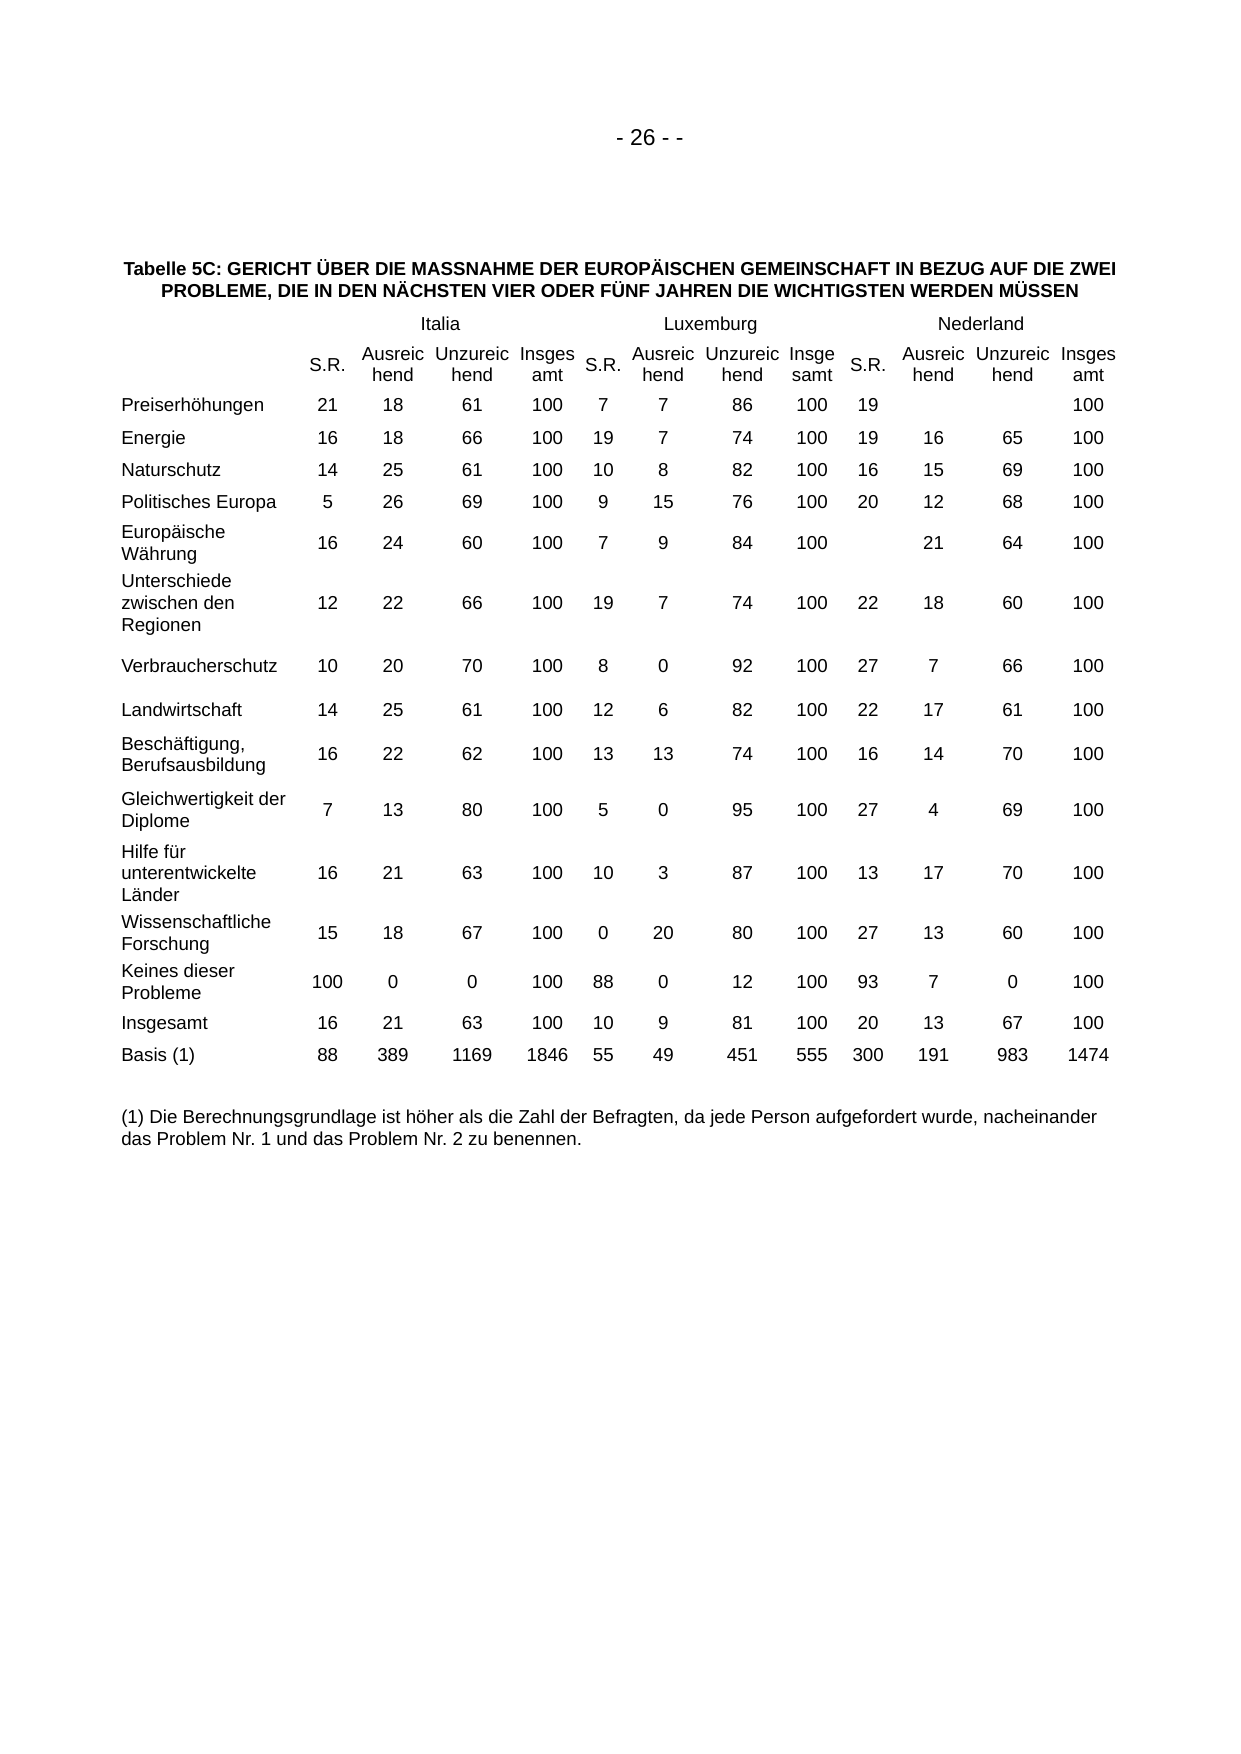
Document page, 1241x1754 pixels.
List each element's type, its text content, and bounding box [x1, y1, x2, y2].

table_cell 5 [299, 486, 355, 518]
table_cell 100 [1054, 838, 1122, 908]
table_cell 16 [840, 454, 896, 486]
table_cell [581, 1071, 626, 1103]
table_cell [840, 1071, 896, 1103]
table_cell 100 [514, 454, 581, 486]
table_cell 16 [896, 421, 971, 453]
table_cell 100 [784, 638, 840, 694]
table_cell [118, 340, 299, 389]
table_cell (1) Die Berechnungsgrundlage ist höher als die Zahl der Befragten, da jede Person aufgefordert wurde, nacheinander das Problem Nr. 1 und das Problem Nr. 2 zu benennen. [118, 1103, 1122, 1152]
table_cell 100 [514, 782, 581, 838]
table_cell 12 [299, 567, 355, 638]
table_cell 17 [896, 838, 971, 908]
table_cell 100 [1054, 782, 1122, 838]
table_cell 100 [1054, 421, 1122, 453]
table_cell S.R. [299, 340, 355, 389]
table_cell 22 [840, 694, 896, 726]
table_cell 0 [355, 957, 430, 1006]
table_cell 100 [1054, 726, 1122, 782]
table_cell Unzureichend [700, 340, 784, 389]
table_cell 15 [299, 908, 355, 957]
table_cell 61 [971, 694, 1054, 726]
table_cell 7 [896, 957, 971, 1006]
table_cell 13 [581, 726, 626, 782]
table_cell 74 [700, 726, 784, 782]
table_cell 25 [355, 694, 430, 726]
table_cell 49 [626, 1039, 700, 1071]
table_cell S.R. [840, 340, 896, 389]
table_cell 100 [1054, 638, 1122, 694]
table_cell 95 [700, 782, 784, 838]
table_cell 60 [971, 567, 1054, 638]
table_cell Unzureichend [430, 340, 514, 389]
table_cell 87 [700, 838, 784, 908]
table_cell 60 [430, 518, 514, 567]
table_cell 18 [355, 389, 430, 421]
table_cell Gleichwertigkeit der Diplome [118, 782, 299, 838]
table_cell Wissenschaftliche Forschung [118, 908, 299, 957]
table_cell 16 [299, 1006, 355, 1038]
table_cell 20 [355, 638, 430, 694]
table_cell 69 [971, 454, 1054, 486]
table_cell 24 [355, 518, 430, 567]
table_cell [971, 1071, 1054, 1103]
table_cell 16 [299, 518, 355, 567]
table_cell 55 [581, 1039, 626, 1071]
table_cell Landwirtschaft [118, 694, 299, 726]
table_cell Insgesamt [784, 340, 840, 389]
table_cell 1474 [1054, 1039, 1122, 1071]
table_cell 100 [1054, 1006, 1122, 1038]
table_cell 983 [971, 1039, 1054, 1071]
table_cell 12 [581, 694, 626, 726]
table_cell 22 [355, 726, 430, 782]
table_cell [896, 389, 971, 421]
table_cell Preiserhöhungen [118, 389, 299, 421]
table_cell [430, 1071, 514, 1103]
table_cell 13 [896, 1006, 971, 1038]
table_cell 92 [700, 638, 784, 694]
table_cell 27 [840, 638, 896, 694]
table_cell 100 [784, 908, 840, 957]
table_cell 88 [581, 957, 626, 1006]
table_cell 0 [626, 957, 700, 1006]
table_cell 0 [581, 908, 626, 957]
table_cell 26 [355, 486, 430, 518]
table_cell 21 [355, 1006, 430, 1038]
table_cell 88 [299, 1039, 355, 1071]
table_cell 100 [784, 957, 840, 1006]
table_cell 0 [626, 782, 700, 838]
table_cell 12 [896, 486, 971, 518]
table_cell 100 [1054, 389, 1122, 421]
table_cell 80 [700, 908, 784, 957]
table_cell Verbraucherschutz [118, 638, 299, 694]
table_cell 100 [1054, 957, 1122, 1006]
table_cell 86 [700, 389, 784, 421]
table_cell 21 [355, 838, 430, 908]
table_cell 19 [840, 389, 896, 421]
table_cell 100 [784, 694, 840, 726]
table_cell 22 [355, 567, 430, 638]
table_cell 100 [514, 694, 581, 726]
table_cell 82 [700, 454, 784, 486]
table_cell 100 [784, 486, 840, 518]
table_cell 7 [299, 782, 355, 838]
table_cell 16 [840, 726, 896, 782]
table_cell 100 [1054, 908, 1122, 957]
table_cell 1846 [514, 1039, 581, 1071]
table_cell 100 [784, 518, 840, 567]
table_cell Europäische Währung [118, 518, 299, 567]
table_cell 63 [430, 1006, 514, 1038]
table_cell Luxemburg [581, 308, 840, 340]
table_cell 82 [700, 694, 784, 726]
table_cell [1054, 1071, 1122, 1103]
table_cell 100 [784, 454, 840, 486]
table_cell 18 [355, 908, 430, 957]
table_cell 100 [514, 567, 581, 638]
table_cell 7 [626, 567, 700, 638]
table_cell [971, 389, 1054, 421]
table_cell [896, 1071, 971, 1103]
table_cell 10 [581, 838, 626, 908]
table_cell 74 [700, 421, 784, 453]
table_cell 19 [581, 421, 626, 453]
table_cell 76 [700, 486, 784, 518]
table_cell Insgesamt [118, 1006, 299, 1038]
table_cell 7 [581, 518, 626, 567]
table_cell 100 [514, 957, 581, 1006]
table_cell 100 [514, 486, 581, 518]
table_cell [355, 1071, 430, 1103]
table_cell 12 [700, 957, 784, 1006]
table_cell 20 [840, 1006, 896, 1038]
table_cell 70 [430, 638, 514, 694]
table_cell 13 [355, 782, 430, 838]
table_cell 389 [355, 1039, 430, 1071]
table_cell 191 [896, 1039, 971, 1071]
table_cell S.R. [581, 340, 626, 389]
table_cell [626, 1071, 700, 1103]
table_cell Unzureichend [971, 340, 1054, 389]
table_cell 13 [840, 838, 896, 908]
table_cell 64 [971, 518, 1054, 567]
table_cell 9 [626, 518, 700, 567]
table_cell 100 [514, 726, 581, 782]
table_cell 21 [896, 518, 971, 567]
table_cell Nederland [840, 308, 1122, 340]
table_cell Insgesamt [1054, 340, 1122, 389]
table_cell 25 [355, 454, 430, 486]
table_cell 18 [896, 567, 971, 638]
table_cell [700, 1071, 784, 1103]
table_cell 16 [299, 726, 355, 782]
table_cell 22 [840, 567, 896, 638]
table_cell 100 [784, 726, 840, 782]
table_cell 20 [840, 486, 896, 518]
table_cell 69 [971, 782, 1054, 838]
table_cell 4 [896, 782, 971, 838]
table_cell Ausreichend [626, 340, 700, 389]
table_cell 9 [626, 1006, 700, 1038]
table_cell 100 [1054, 567, 1122, 638]
table_cell [840, 518, 896, 567]
table_cell 17 [896, 694, 971, 726]
table_cell 1169 [430, 1039, 514, 1071]
table_cell 100 [784, 1006, 840, 1038]
table_cell Unterschiede zwischen den Regionen [118, 567, 299, 638]
table_cell 7 [896, 638, 971, 694]
table_cell 100 [514, 638, 581, 694]
table_cell 15 [896, 454, 971, 486]
table_cell 20 [626, 908, 700, 957]
table_cell 3 [626, 838, 700, 908]
table_cell Politisches Europa [118, 486, 299, 518]
table_cell 61 [430, 694, 514, 726]
table_cell 69 [430, 486, 514, 518]
table_cell 100 [514, 1006, 581, 1038]
table_cell 10 [299, 638, 355, 694]
table_cell 21 [299, 389, 355, 421]
table_cell 66 [971, 638, 1054, 694]
table_cell 61 [430, 454, 514, 486]
table_cell 80 [430, 782, 514, 838]
table_cell 84 [700, 518, 784, 567]
table_cell 81 [700, 1006, 784, 1038]
table_cell 9 [581, 486, 626, 518]
table_cell 68 [971, 486, 1054, 518]
table_cell 67 [971, 1006, 1054, 1038]
table_cell Naturschutz [118, 454, 299, 486]
table_cell 16 [299, 838, 355, 908]
table_cell 100 [299, 957, 355, 1006]
table_cell 18 [355, 421, 430, 453]
table_cell 65 [971, 421, 1054, 453]
table_cell 66 [430, 567, 514, 638]
table_cell 70 [971, 838, 1054, 908]
table_cell Keines dieser Probleme [118, 957, 299, 1006]
table_cell 100 [514, 421, 581, 453]
table_cell 74 [700, 567, 784, 638]
table_cell 61 [430, 389, 514, 421]
table_cell Energie [118, 421, 299, 453]
table_cell 100 [784, 782, 840, 838]
table_cell 100 [784, 421, 840, 453]
table_cell 7 [626, 421, 700, 453]
table_cell Ausreichend [896, 340, 971, 389]
table_cell 27 [840, 908, 896, 957]
table_cell 93 [840, 957, 896, 1006]
table_cell [118, 308, 299, 340]
table_cell Beschäftigung, Berufsausbildung [118, 726, 299, 782]
table_cell 100 [514, 908, 581, 957]
table_cell 7 [581, 389, 626, 421]
table_cell 451 [700, 1039, 784, 1071]
table_cell [514, 1071, 581, 1103]
table_cell 8 [626, 454, 700, 486]
table_cell 100 [1054, 486, 1122, 518]
table_cell 15 [626, 486, 700, 518]
table_cell Insgesamt [514, 340, 581, 389]
table_cell 14 [896, 726, 971, 782]
table_cell 14 [299, 454, 355, 486]
table_cell 100 [1054, 694, 1122, 726]
table_cell 19 [581, 567, 626, 638]
table_cell Hilfe für unterentwickelte Länder [118, 838, 299, 908]
table_cell Ausreichend [355, 340, 430, 389]
table_cell 16 [299, 421, 355, 453]
table_cell 100 [784, 838, 840, 908]
table_cell 63 [430, 838, 514, 908]
table_cell 66 [430, 421, 514, 453]
table_cell Basis (1) [118, 1039, 299, 1071]
table_cell 100 [784, 567, 840, 638]
table_cell [299, 1071, 355, 1103]
table_cell 19 [840, 421, 896, 453]
table_cell 27 [840, 782, 896, 838]
table_cell 100 [514, 518, 581, 567]
table_cell 14 [299, 694, 355, 726]
table_cell 100 [514, 389, 581, 421]
table_header Tabelle 5C: GERICHT ÜBER DIE MASSNAHME DER EUROPÄISCHEN GEMEINSCHAFT IN BEZUG AUF DIE ZWEI PROBLEME, DIE IN DEN NÄCHSTEN VIER ODER FÜNF JAHREN DIE WICHTIGSTEN WERDEN MÜSSEN [118, 252, 1122, 307]
table_cell 60 [971, 908, 1054, 957]
table_cell 10 [581, 1006, 626, 1038]
table_cell 0 [430, 957, 514, 1006]
table_cell 70 [971, 726, 1054, 782]
table_cell 8 [581, 638, 626, 694]
table_cell 10 [581, 454, 626, 486]
table_cell 100 [784, 389, 840, 421]
table_cell 67 [430, 908, 514, 957]
table_cell Italia [299, 308, 581, 340]
table_cell 5 [581, 782, 626, 838]
table_cell [784, 1071, 840, 1103]
table_cell [118, 1071, 299, 1103]
table_cell 100 [1054, 518, 1122, 567]
table_cell 0 [971, 957, 1054, 1006]
table_cell 13 [896, 908, 971, 957]
table_cell 7 [626, 389, 700, 421]
table_cell 0 [626, 638, 700, 694]
table_cell 62 [430, 726, 514, 782]
table_cell 6 [626, 694, 700, 726]
table_cell 100 [514, 838, 581, 908]
table_cell 100 [1054, 454, 1122, 486]
table_cell 555 [784, 1039, 840, 1071]
table_cell 13 [626, 726, 700, 782]
table_cell 300 [840, 1039, 896, 1071]
